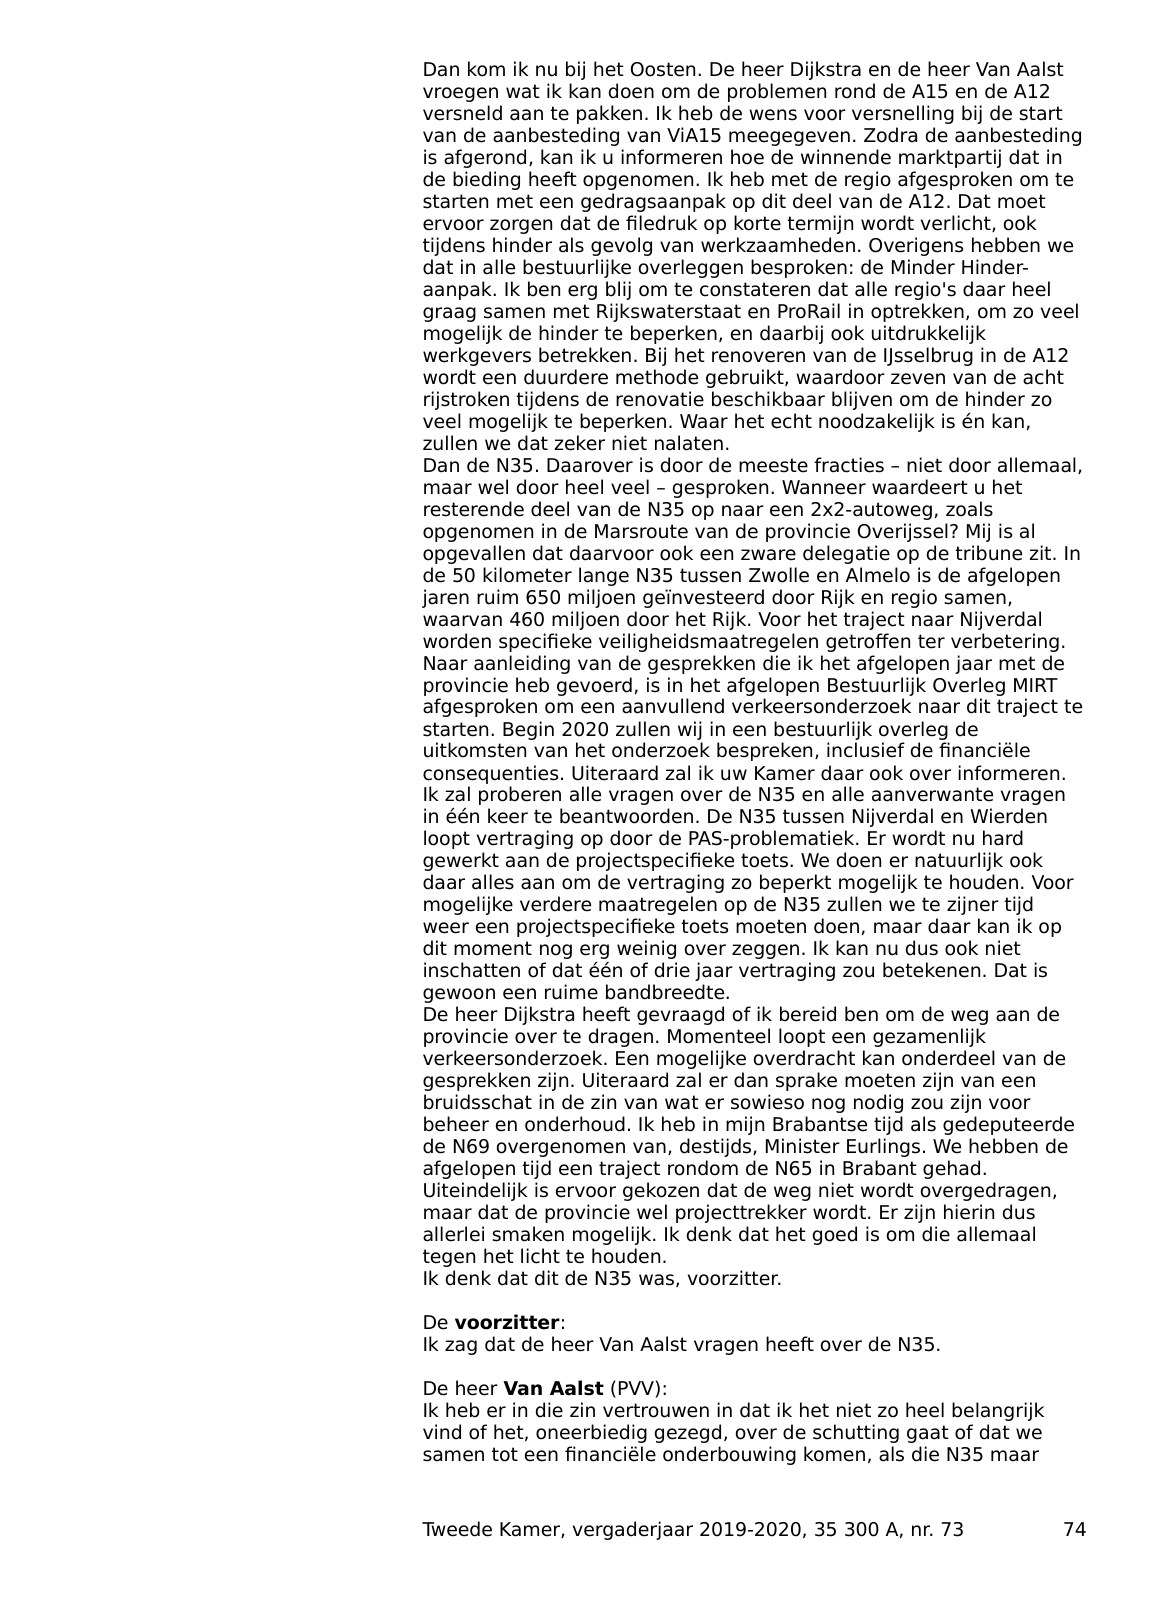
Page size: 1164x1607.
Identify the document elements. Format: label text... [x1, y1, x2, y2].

text Ik zag dat de heer Van Aalst vragen heeft over de N35. [422, 1334, 1087, 1356]
text Ik heb er in die zin vertrouwen in dat ik het niet zo heel belangrijk vind of het, oneerbiedig gezegd, over de schutting gaat of dat we samen tot een financiële onderbouwing komen, als die N35 maar [422, 1400, 1087, 1466]
text Ik denk dat dit de N35 was, voorzitter. [422, 1268, 1087, 1290]
text Ik zal proberen alle vragen over de N35 en alle aanverwante vragen in één keer te beantwoorden. De N35 tussen Nijverdal en Wierden loopt vertraging op door de PAS-problematiek. Er wordt nu hard gewerkt aan de projectspecifieke toets. We doen er natuurlijk ook daar alles aan om de vertraging zo beperkt mogelijk te houden. Voor mogelijke verdere maatregelen op de N35 zullen we te zijner tijd weer een projectspecifieke toets moeten doen, maar daar kan ik op dit moment nog erg weinig over zeggen. Ik kan nu dus ook niet inschatten of dat één of drie jaar vertraging zou betekenen. Dat is gewoon een ruime bandbreedte. [422, 784, 1087, 1004]
text Dan kom ik nu bij het Oosten. De heer Dijkstra en de heer Van Aalst vroegen wat ik kan doen om de problemen rond de A15 en de A12 versneld aan te pakken. Ik heb de wens voor versnelling bij de start van de aanbesteding van ViA15 meegegeven. Zodra de aanbesteding is afgerond, kan ik u informeren hoe de winnende marktpartij dat in de bieding heeft opgenomen. Ik heb met de regio afgesproken om te starten met een gedragsaanpak op dit deel van de A12. Dat moet ervoor zorgen dat de filedruk op korte termijn wordt verlicht, ook tijdens hinder als gevolg van werkzaamheden. Overigens hebben we dat in alle bestuurlijke overleggen besproken: de Minder Hinder-aanpak. Ik ben erg blij om te constateren dat alle regio's daar heel graag samen met Rijkswaterstaat en ProRail in optrekken, om zo veel mogelijk de hinder te beperken, en daarbij ook uitdrukkelijk werkgevers betrekken. Bij het renoveren van de IJsselbrug in de A12 wordt een duurdere methode gebruikt, waardoor zeven van de acht rijstroken tijdens de renovatie beschikbaar blijven om de hinder zo veel mogelijk te beperken. Waar het echt noodzakelijk is én kan, zullen we dat zeker niet nalaten. [422, 59, 1087, 455]
text De heer Van Aalst (PVV): [422, 1378, 1087, 1400]
text Dan de N35. Daarover is door de meeste fracties – niet door allemaal, maar wel door heel veel – gesproken. Wanneer waardeert u het resterende deel van de N35 op naar een 2x2-autoweg, zoals opgenomen in de Marsroute van de provincie Overijssel? Mij is al opgevallen dat daarvoor ook een zware delegatie op de tribune zit. In de 50 kilometer lange N35 tussen Zwolle en Almelo is de afgelopen jaren ruim 650 miljoen geïnvesteerd door Rijk en regio samen, waarvan 460 miljoen door het Rijk. Voor het traject naar Nijverdal worden specifieke veiligheidsmaatregelen getroffen ter verbetering. Naar aanleiding van de gesprekken die ik het afgelopen jaar met de provincie heb gevoerd, is in het afgelopen Bestuurlijk Overleg MIRT afgesproken om een aanvullend verkeersonderzoek naar dit traject te starten. Begin 2020 zullen wij in een bestuurlijk overleg de uitkomsten van het onderzoek bespreken, inclusief de financiële consequenties. Uiteraard zal ik uw Kamer daar ook over informeren. [422, 455, 1087, 784]
text De heer Dijkstra heeft gevraagd of ik bereid ben om de weg aan de provincie over te dragen. Momenteel loopt een gezamenlijk verkeersonderzoek. Een mogelijke overdracht kan onderdeel van de gesprekken zijn. Uiteraard zal er dan sprake moeten zijn van een bruidsschat in de zin van wat er sowieso nog nodig zou zijn voor beheer en onderhoud. Ik heb in mijn Brabantse tijd als gedeputeerde de N69 overgenomen van, destijds, Minister Eurlings. We hebben de afgelopen tijd een traject rondom de N65 in Brabant gehad. Uiteindelijk is ervoor gekozen dat de weg niet wordt overgedragen, maar dat de provincie wel projecttrekker wordt. Er zijn hierin dus allerlei smaken mogelijk. Ik denk dat het goed is om die allemaal tegen het licht te houden. [422, 1004, 1087, 1268]
text De voorzitter: [422, 1312, 1087, 1334]
